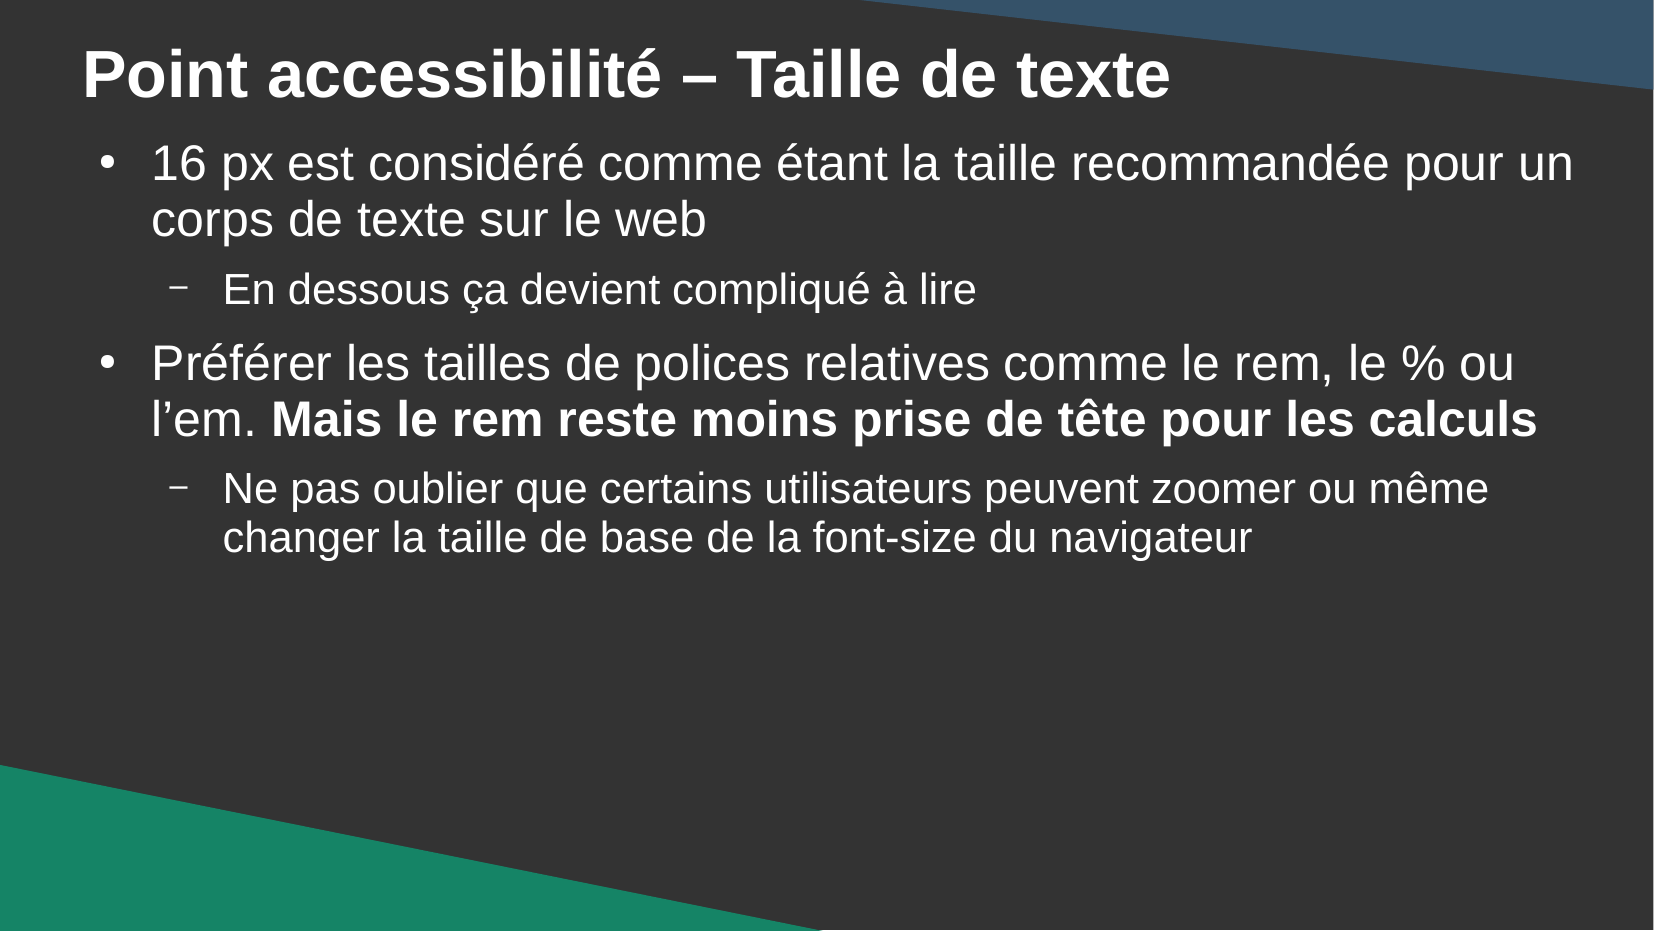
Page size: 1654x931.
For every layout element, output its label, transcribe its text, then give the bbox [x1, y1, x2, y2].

list 16 px est considéré comme étant la taille recommandée pour un corps de texte sur le web En dessous ça devient compliqué à lire Préférer les tailles de polices relatives comme le rem, le % ou l’em. Mais le rem reste moins prise de tête pour les calculs Ne pas oublier que certains utilisateurs peuvent zoomer ou même changer la taille de base de la font-size du navigateur [80, 135, 1605, 626]
text_box [0, 764, 824, 931]
text_box [859, 0, 1654, 90]
title Point accessibilité – Taille de texte [82, 37, 1571, 122]
